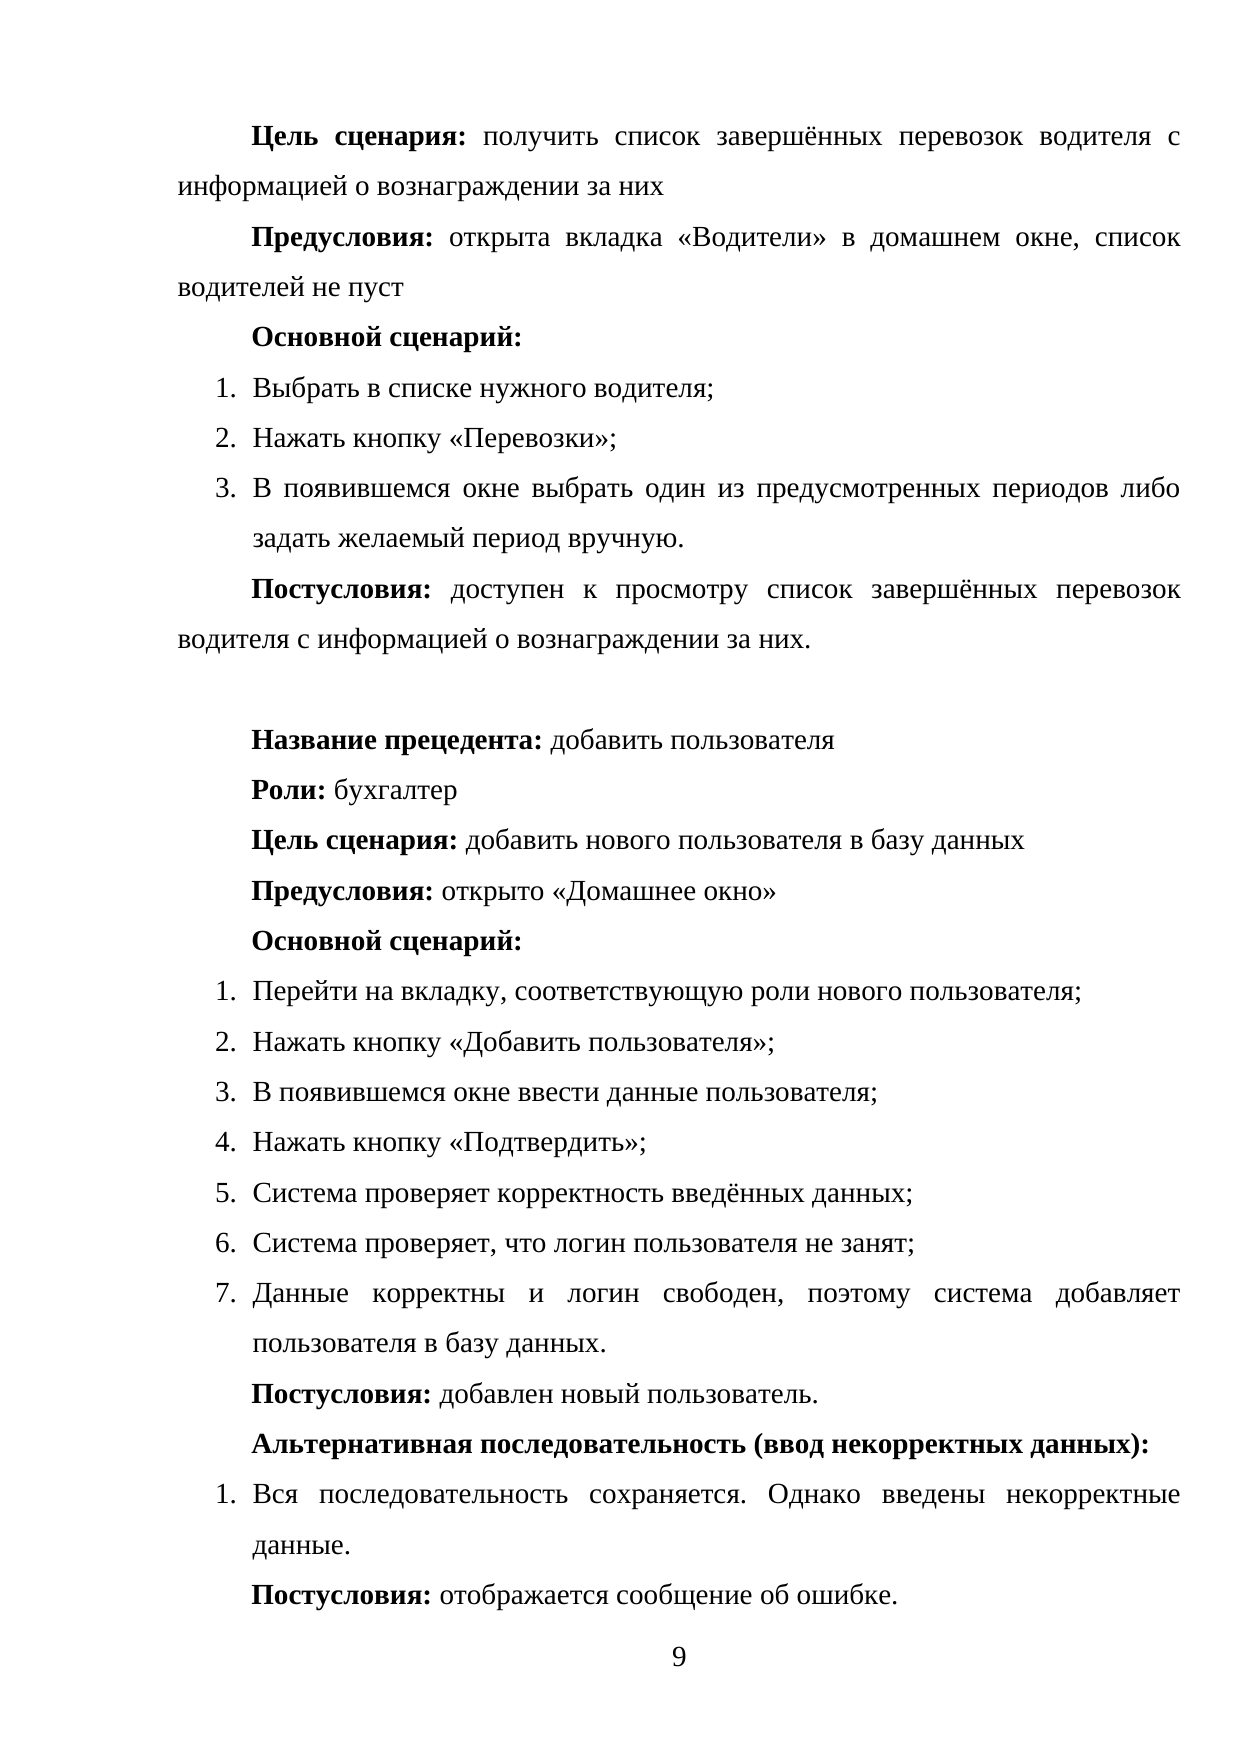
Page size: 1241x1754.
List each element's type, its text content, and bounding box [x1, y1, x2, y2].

text Постусловия: отображается сообщение об ошибке. [177, 1577, 1181, 1611]
text Цель сценария: добавить нового пользователя в базу данных [177, 822, 1181, 856]
list В появившемся окне ввести данные пользователя; [215, 1074, 1181, 1108]
text Основной сценарий: [177, 319, 1181, 353]
text Название прецедента: добавить пользователя [177, 722, 1181, 755]
list В появившемся окне выбрать один из предусмотренных периодов либо задать желаемый период вручную. [215, 470, 1181, 554]
list Данные корректны и логин свободен, поэтому система добавляет пользователя в базу данных. [215, 1275, 1181, 1359]
text Постусловия: добавлен новый пользователь. [177, 1376, 1181, 1409]
text Предусловия: открыто «Домашнее окно» [177, 873, 1181, 906]
text Цель сценария: получить список завершённых перевозок водителя с информацией о вознаграждении за них [177, 118, 1181, 202]
list Вся последовательность сохраняется. Однако введены некорректные данные. [215, 1477, 1181, 1560]
list Нажать кнопку «Добавить пользователя»; [215, 1024, 1181, 1057]
text Основной сценарий: [177, 923, 1181, 957]
list Нажать кнопку «Перевозки»; [215, 420, 1181, 453]
list Система проверяет корректность введённых данных; [215, 1175, 1181, 1208]
list Выбрать в списке нужного водителя; [215, 370, 1181, 403]
text Предусловия: открыта вкладка «Водители» в домашнем окне, список водителей не пуст [177, 219, 1181, 303]
list Перейти на вкладку, соответствующую роли нового пользователя; [215, 973, 1181, 1007]
text Альтернативная последовательность (ввод некорректных данных): [177, 1426, 1181, 1460]
list Нажать кнопку «Подтвердить»; [215, 1124, 1181, 1158]
text Постусловия: доступен к просмотру список завершённых перевозок водителя с информацией о вознаграждении за них. [177, 571, 1181, 655]
list Система проверяет, что логин пользователя не занят; [215, 1225, 1181, 1258]
text Роли: бухгалтер [177, 772, 1181, 806]
